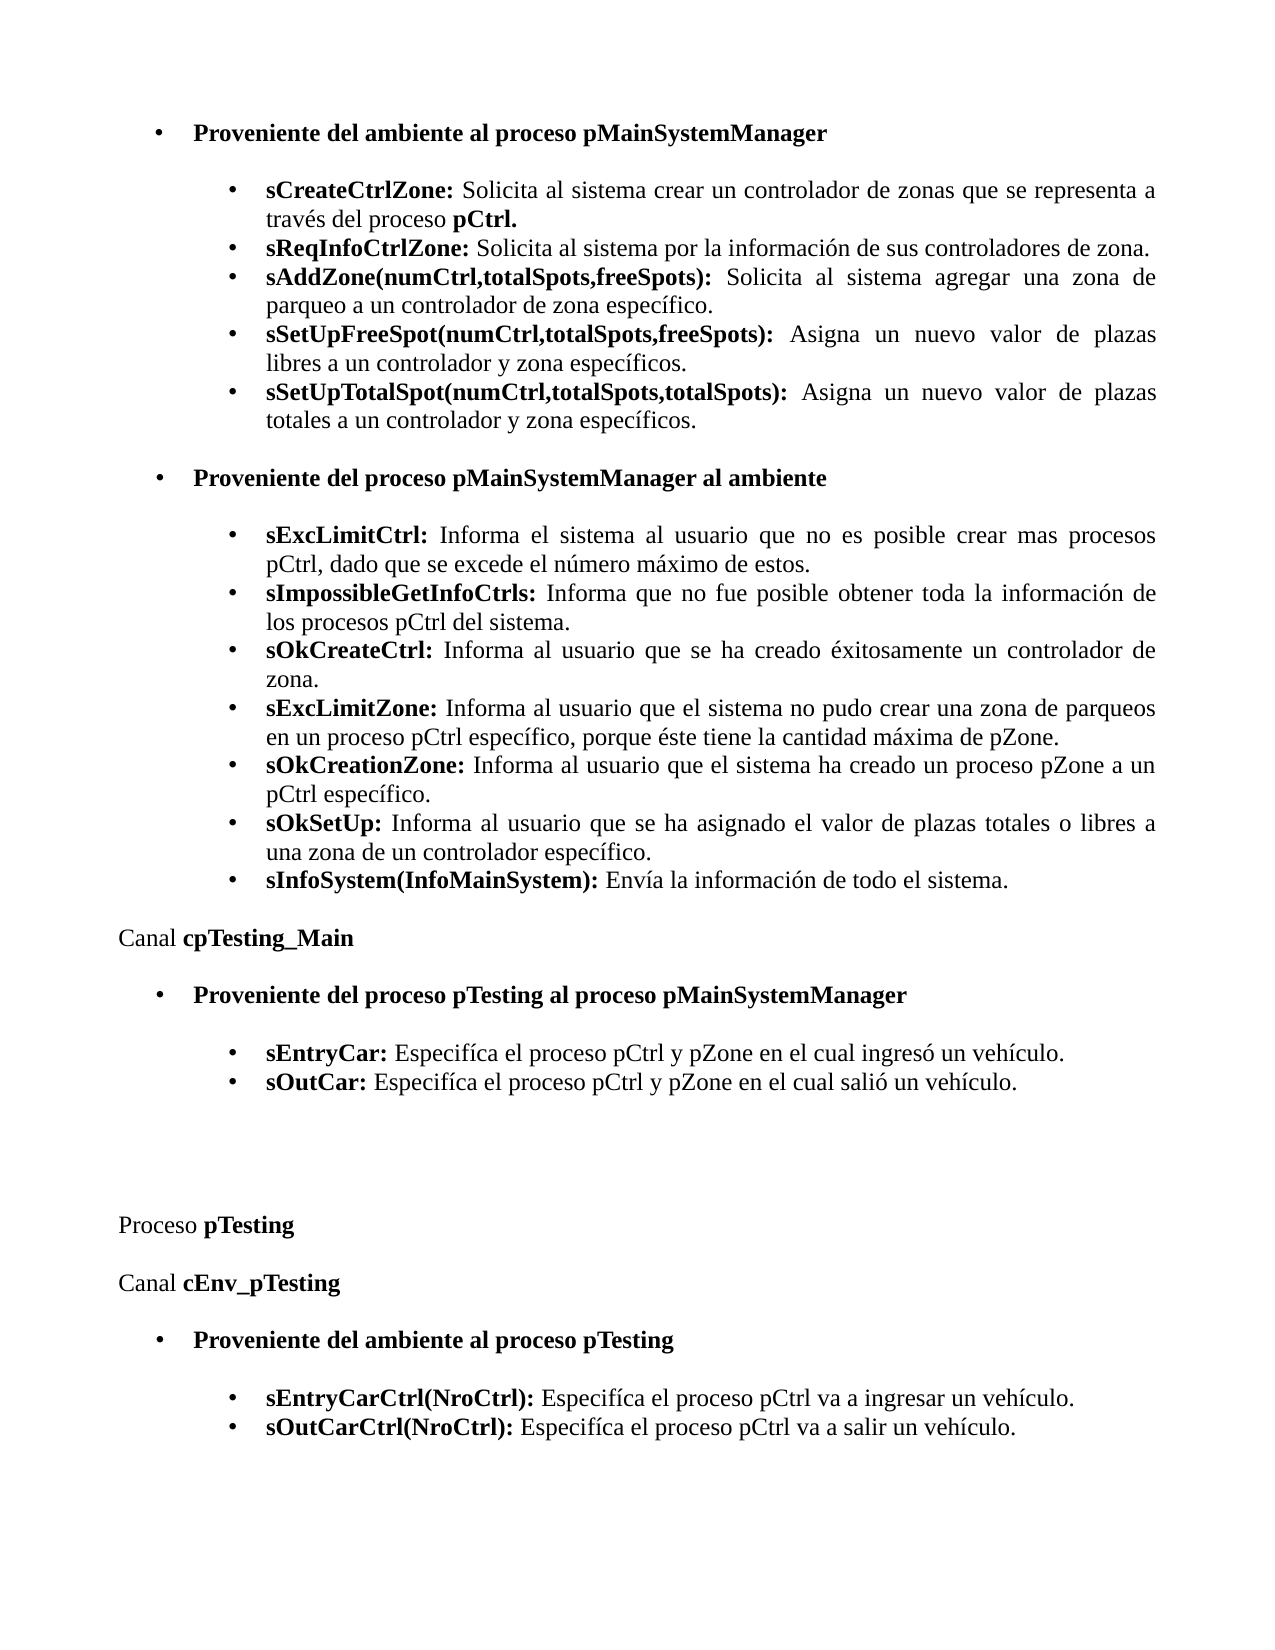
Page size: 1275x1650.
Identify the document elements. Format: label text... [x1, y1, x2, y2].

list Proveniente del ambiente al proceso pMainSystemManager [154, 118, 1157, 147]
list Proveniente del proceso pMainSystemManager al ambiente [156, 463, 1157, 492]
list sInfoSystem(InfoMainSystem): Envía la información de todo el sistema. [228, 866, 1157, 894]
list Proveniente del ambiente al proceso pTesting [156, 1326, 1157, 1354]
list sOkSetUp: Informa al usuario que se ha asignado el valor de plazas totales o libres a una zona de un controlador específico. [228, 808, 1157, 866]
list sEntryCarCtrl(NroCtrl): Especifíca el proceso pCtrl va a ingresar un vehículo. [228, 1383, 1157, 1412]
list sReqInfoCtrlZone: Solicita al sistema por la información de sus controladores de zona. [228, 233, 1157, 262]
list Proveniente del proceso pTesting al proceso pMainSystemManager [156, 981, 1157, 1009]
list sSetUpFreeSpot(numCtrl,totalSpots,freeSpots): Asigna un nuevo valor de plazas libres a un controlador y zona específicos. [228, 319, 1157, 377]
list sAddZone(numCtrl,totalSpots,freeSpots): Solicita al sistema agregar una zona de parqueo a un controlador de zona específico. [228, 262, 1157, 319]
list sSetUpTotalSpot(numCtrl,totalSpots,totalSpots): Asigna un nuevo valor de plazas totales a un controlador y zona específicos. [228, 377, 1157, 434]
text Proceso pTesting [118, 1211, 1157, 1239]
list sExcLimitZone: Informa al usuario que el sistema no pudo crear una zona de parqueos en un proceso pCtrl específico, porque éste tiene la cantidad máxima de pZone. [228, 693, 1157, 751]
list sOutCar: Especifíca el proceso pCtrl y pZone en el cual salió un vehículo. [228, 1067, 1157, 1096]
list sImpossibleGetInfoCtrls: Informa que no fue posible obtener toda la información de los procesos pCtrl del sistema. [228, 578, 1157, 636]
text Canal cEnv_pTesting [118, 1268, 1157, 1297]
text Canal cpTesting_Main [118, 923, 1157, 952]
list sCreateCtrlZone: Solicita al sistema crear un controlador de zonas que se representa a través del proceso pCtrl. [228, 176, 1157, 233]
list sEntryCar: Especifíca el proceso pCtrl y pZone en el cual ingresó un vehículo. [228, 1038, 1157, 1067]
list sExcLimitCtrl: Informa el sistema al usuario que no es posible crear mas procesos pCtrl, dado que se excede el número máximo de estos. [228, 521, 1157, 578]
list sOkCreateCtrl: Informa al usuario que se ha creado éxitosamente un controlador de zona. [228, 636, 1157, 693]
list sOutCarCtrl(NroCtrl): Especifíca el proceso pCtrl va a salir un vehículo. [228, 1412, 1157, 1441]
list sOkCreationZone: Informa al usuario que el sistema ha creado un proceso pZone a un pCtrl específico. [228, 751, 1157, 808]
